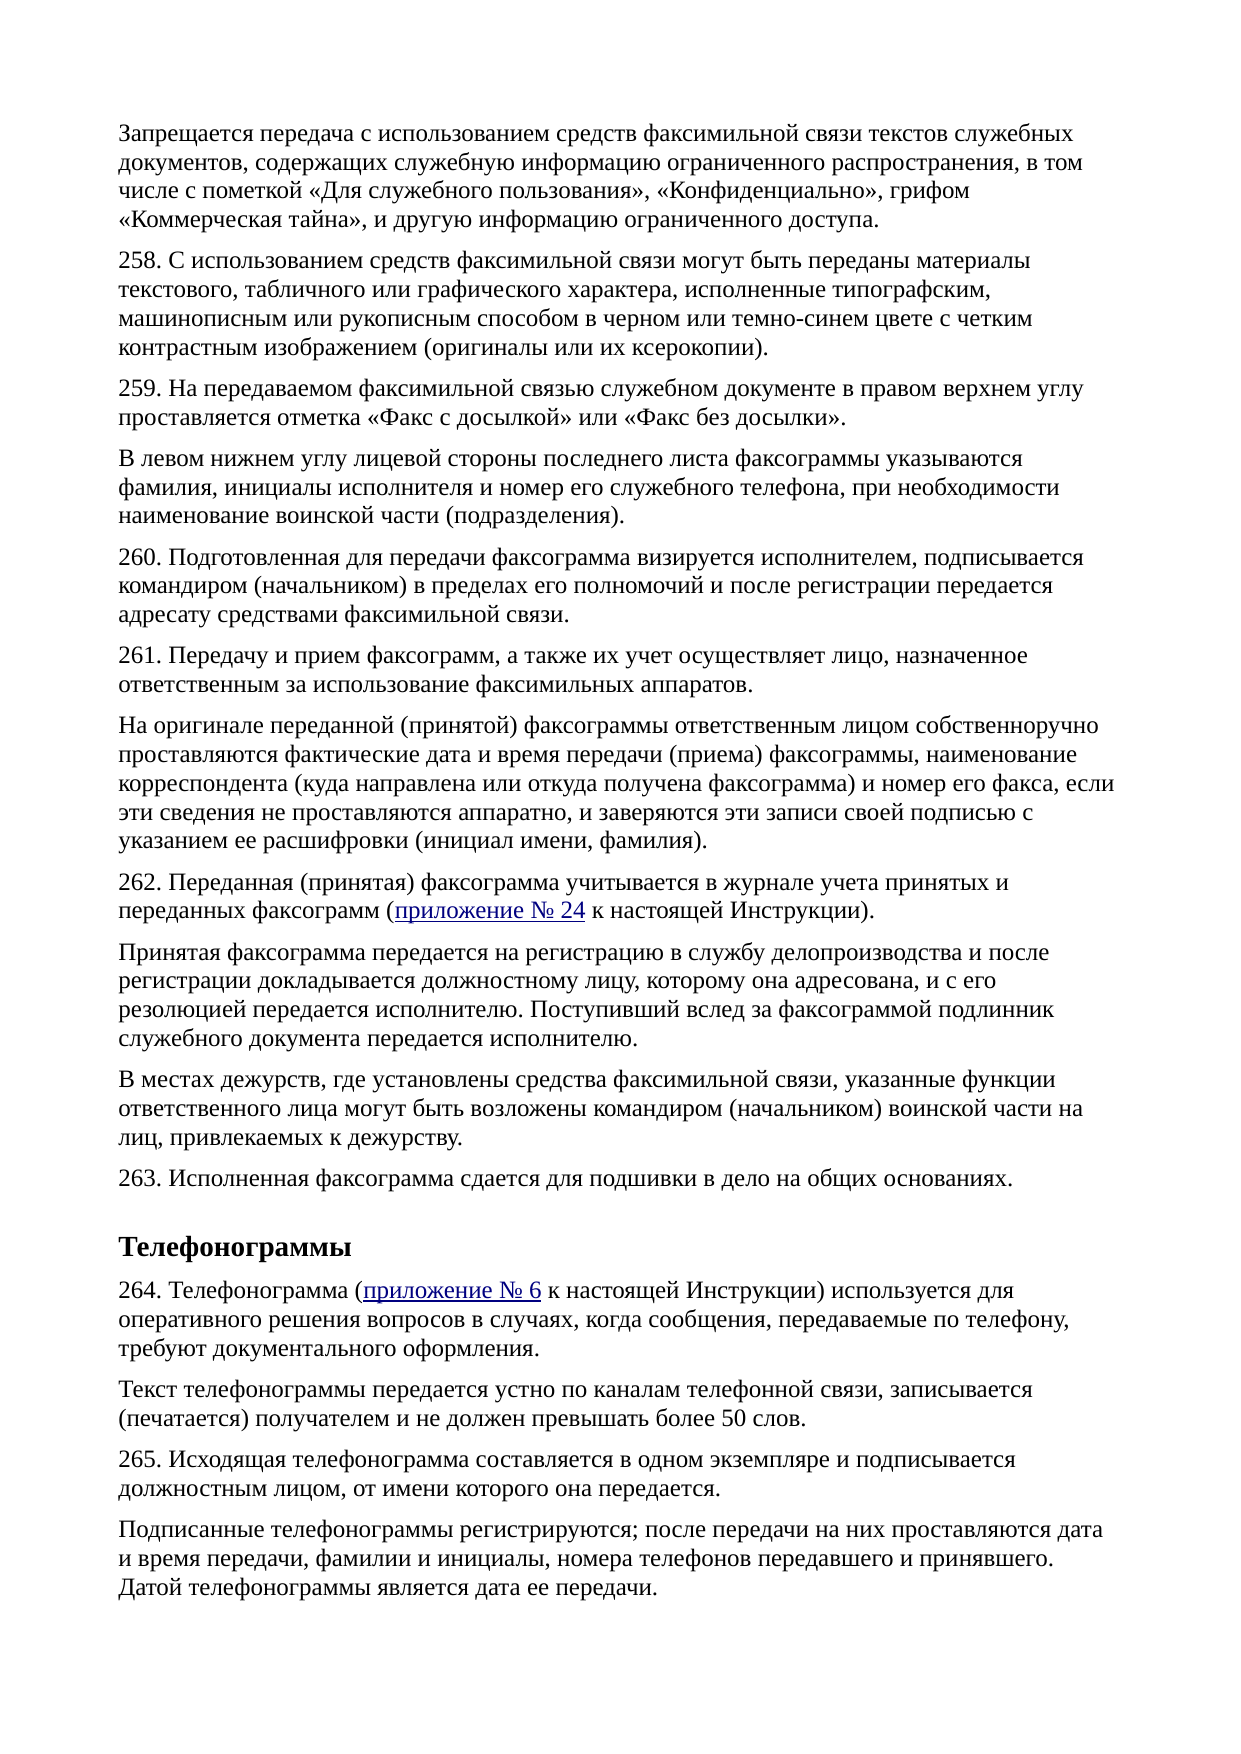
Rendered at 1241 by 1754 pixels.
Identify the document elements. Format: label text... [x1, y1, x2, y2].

text 260. Подготовленная для передачи факсограмма визируется исполнителем, подписывается командиром (начальником) в пределах его полномочий и после регистрации передается адресату средствами факсимильной связи. [118, 542, 1122, 628]
text 261. Передачу и прием факсограмм, а также их учет осуществляет лицо, назначенное ответственным за использование факсимильных аппаратов. [118, 641, 1122, 698]
text 264. Телефонограмма (приложение № 6 к настоящей Инструкции) используется для оперативного решения вопросов в случаях, когда сообщения, передаваемые по телефону, требуют документального оформления. [118, 1275, 1122, 1362]
text 262. Переданная (принятая) факсограмма учитывается в журнале учета принятых и переданных факсограмм (приложение № 24 к настоящей Инструкции). [118, 867, 1122, 924]
text Запрещается передача с использованием средств факсимильной связи текстов служебных документов, содержащих служебную информацию ограниченного распространения, в том числе с пометкой «Для служебного пользования», «Конфиденциально», грифом «Коммерческая тайна», и другую информацию ограниченного доступа. [118, 118, 1122, 233]
text 263. Исполненная факсограмма сдается для подшивки в дело на общих основаниях. [118, 1163, 1122, 1192]
text На оригинале переданной (принятой) факсограммы ответственным лицом собственноручно проставляются фактические дата и время передачи (приема) факсограммы, наименование корреспондента (куда направлена или откуда получена факсограмма) и номер его факса, если эти сведения не проставляются аппаратно, и заверяются эти записи своей подписью с указанием ее расшифровки (инициал имени, фамилия). [118, 711, 1122, 854]
text 265. Исходящая телефонограмма составляется в одном экземпляре и подписывается должностным лицом, от имени которого она передается. [118, 1444, 1122, 1502]
subtitle Телефонограммы [118, 1229, 1122, 1263]
text В местах дежурств, где установлены средства факсимильной связи, указанные функции ответственного лица могут быть возложены командиром (начальником) воинской части на лиц, привлекаемых к дежурству. [118, 1064, 1122, 1151]
text Принятая факсограмма передается на регистрацию в службу делопроизводства и после регистрации докладывается должностному лицу, которому она адресована, и с его резолюцией передается исполнителю. Поступивший вслед за факсограммой подлинник служебного документа передается исполнителю. [118, 937, 1122, 1052]
text В левом нижнем углу лицевой стороны последнего листа факсограммы указываются фамилия, инициалы исполнителя и номер его служебного телефона, при необходимости наименование воинской части (подразделения). [118, 443, 1122, 529]
text 259. На передаваемом факсимильной связью служебном документе в правом верхнем углу проставляется отметка «Факс с досылкой» или «Факс без досылки». [118, 373, 1122, 431]
text Текст телефонограммы передается устно по каналам телефонной связи, записывается (печатается) получателем и не должен превышать более 50 слов. [118, 1374, 1122, 1432]
text Подписанные телефонограммы регистрируются; после передачи на них проставляются дата и время передачи, фамилии и инициалы, номера телефонов передавшего и принявшего. Датой телефонограммы является дата ее передачи. [118, 1514, 1122, 1600]
text 258. С использованием средств факсимильной связи могут быть переданы материалы текстового, табличного или графического характера, исполненные типографским, машинописным или рукописным способом в черном или темно-синем цвете с четким контрастным изображением (оригиналы или их ксерокопии). [118, 246, 1122, 361]
